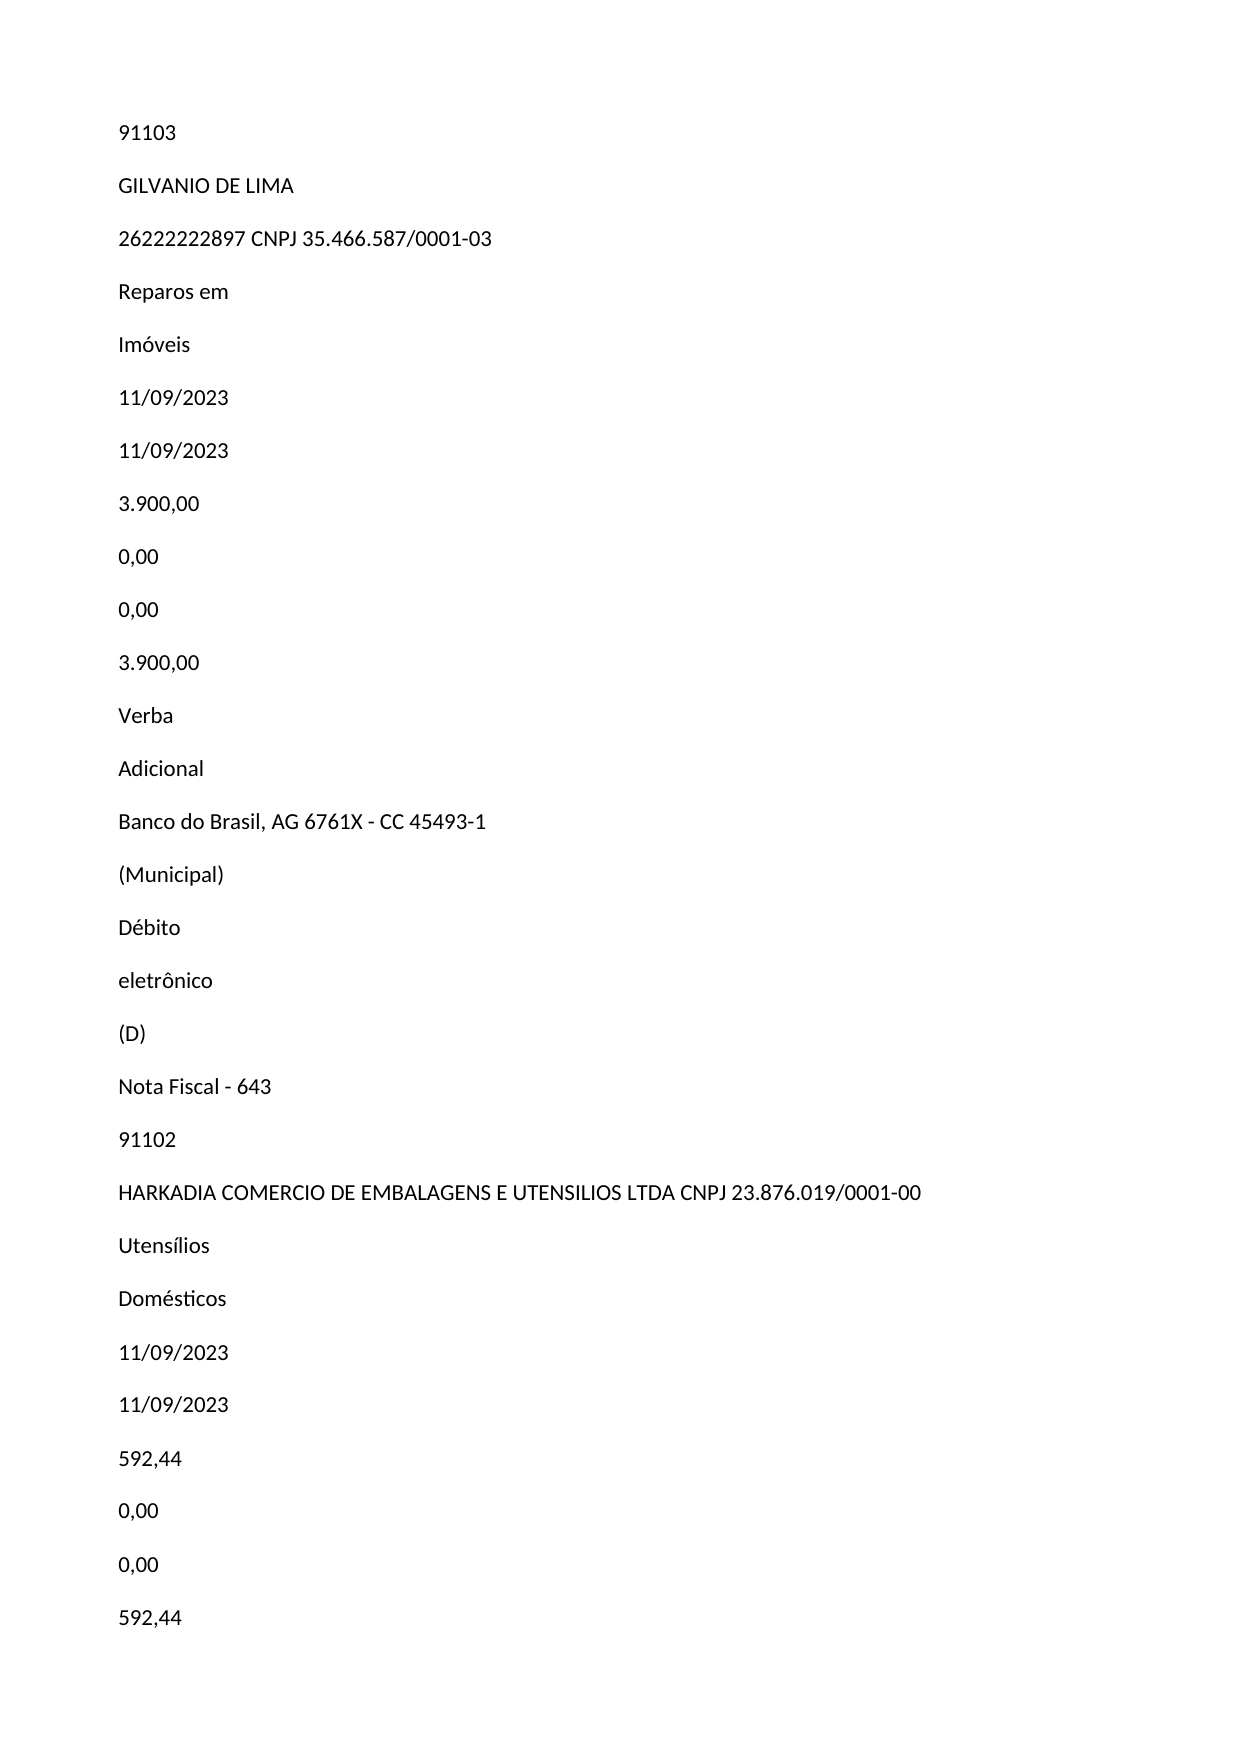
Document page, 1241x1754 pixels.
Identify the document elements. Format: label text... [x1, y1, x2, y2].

text 592,44 [118, 1444, 1122, 1472]
text Verba [118, 701, 1122, 729]
text 11/09/2023 [118, 383, 1122, 411]
text Domésticos [118, 1284, 1122, 1313]
text Banco do Brasil, AG 6761X - CC 45493-1 [118, 807, 1122, 835]
text Utensílios [118, 1232, 1122, 1259]
text 3.900,00 [118, 489, 1122, 517]
text 11/09/2023 [118, 436, 1122, 464]
text (D) [118, 1019, 1122, 1047]
text Nota Fiscal - 643 [118, 1072, 1122, 1101]
text 0,00 [118, 542, 1122, 570]
text 11/09/2023 [118, 1391, 1122, 1419]
text (Municipal) [118, 860, 1122, 888]
text eletrônico [118, 966, 1122, 994]
text Imóveis [118, 330, 1122, 358]
text 3.900,00 [118, 648, 1122, 676]
text 26222222897 CNPJ 35.466.587/0001-03 [118, 224, 1122, 252]
text HARKADIA COMERCIO DE EMBALAGENS E UTENSILIOS LTDA CNPJ 23.876.019/0001-00 [118, 1178, 1122, 1207]
text 0,00 [118, 595, 1122, 623]
text 91102 [118, 1126, 1122, 1153]
text 0,00 [118, 1550, 1122, 1578]
text 592,44 [118, 1603, 1122, 1631]
text 11/09/2023 [118, 1338, 1122, 1366]
text 0,00 [118, 1497, 1122, 1525]
text 91103 [118, 118, 1122, 146]
text Débito [118, 913, 1122, 941]
text Adicional [118, 754, 1122, 782]
text Reparos em [118, 277, 1122, 305]
text GILVANIO DE LIMA [118, 171, 1122, 199]
